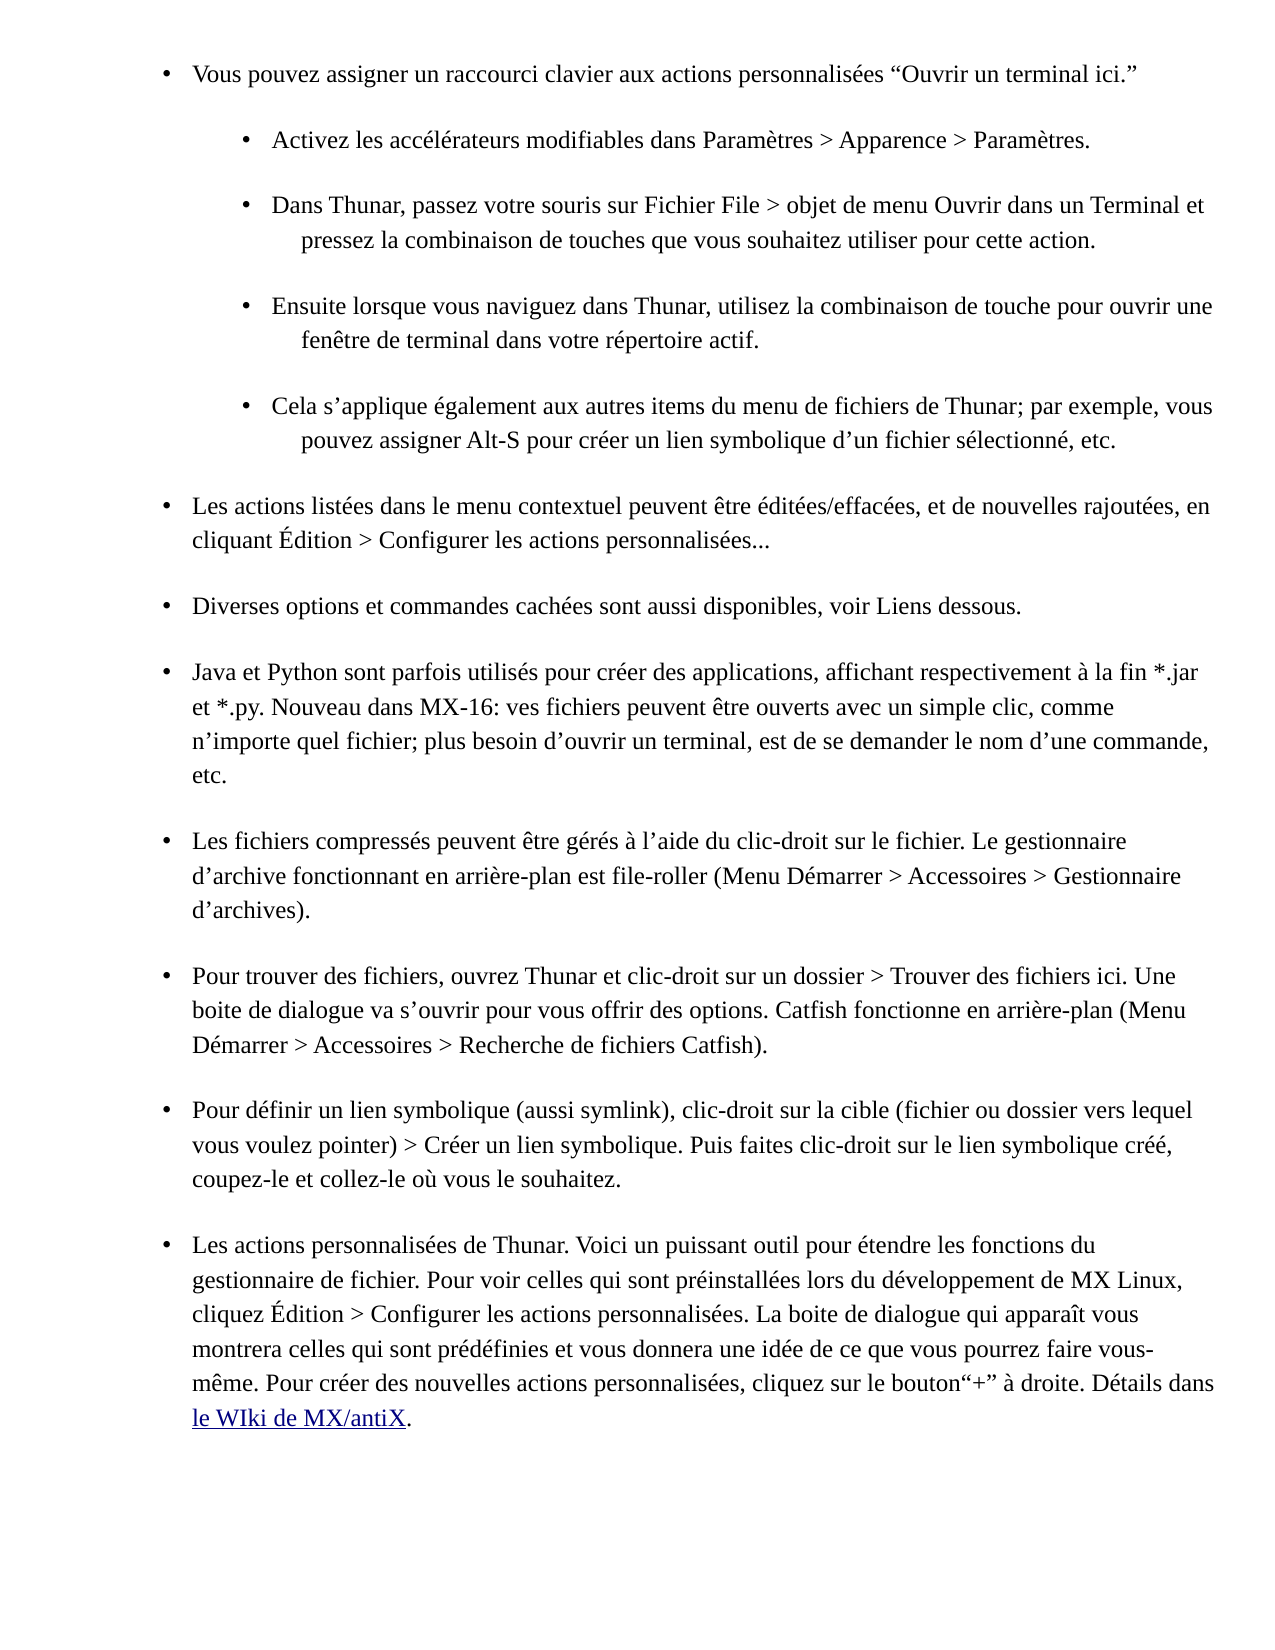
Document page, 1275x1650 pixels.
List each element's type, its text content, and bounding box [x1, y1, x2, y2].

list Vous pouvez assigner un raccourci clavier aux actions personnalisées “Ouvrir un terminal ici.” [162, 59, 1216, 88]
list Dans Thunar, passez votre souris sur Fichier File > objet de menu Ouvrir dans un Terminal et pressez la combinaison de touches que vous souhaitez utiliser pour cette action. [242, 191, 1216, 254]
list Les actions personnalisées de Thunar. Voici un puissant outil pour étendre les fonctions du gestionnaire de fichier. Pour voir celles qui sont préinstallées lors du développement de MX Linux, cliquez Édition > Configurer les actions personnalisées. La boite de dialogue qui apparaît vous montrera celles qui sont prédéfinies et vous donnera une idée de ce que vous pourrez faire vous-même. Pour créer des nouvelles actions personnalisées, cliquez sur le bouton“+” à droite. Détails dans le WIki de MX/antiX. [162, 1230, 1216, 1431]
list Activez les accélérateurs modifiables dans Paramètres > Apparence > Paramètres. [242, 125, 1216, 153]
list Ensuite lorsque vous naviguez dans Thunar, utilisez la combinaison de touche pour ouvrir une fenêtre de terminal dans votre répertoire actif. [242, 291, 1216, 354]
list Cela s’applique également aux autres items du menu de fichiers de Thunar; par exemple, vous pouvez assigner Alt-S pour créer un lien symbolique d’un fichier sélectionné, etc. [242, 391, 1216, 454]
list Pour trouver des fichiers, ouvrez Thunar et clic-droit sur un dossier > Trouver des fichiers ici. Une boite de dialogue va s’ouvrir pour vous offrir des options. Catfish fonctionne en arrière-plan (Menu Démarrer > Accessoires > Recherche de fichiers Catfish). [162, 961, 1216, 1059]
list Diverses options et commandes cachées sont aussi disponibles, voir Liens dessous. [162, 591, 1216, 620]
list Les fichiers compressés peuvent être gérés à l’aide du clic-droit sur le fichier. Le gestionnaire d’archive fonctionnant en arrière-plan est file-roller (Menu Démarrer > Accessoires > Gestionnaire d’archives). [162, 826, 1216, 924]
list Java et Python sont parfois utilisés pour créer des applications, affichant respectivement à la fin *.jar et *.py. Nouveau dans MX-16: ves fichiers peuvent être ouverts avec un simple clic, comme n’importe quel fichier; plus besoin d’ouvrir un terminal, est de se demander le nom d’une commande, etc. [162, 657, 1216, 789]
list Les actions listées dans le menu contextuel peuvent être éditées/effacées, et de nouvelles rajoutées, en cliquant Édition > Configurer les actions personnalisées... [162, 491, 1216, 554]
list Pour définir un lien symbolique (aussi symlink), clic-droit sur la cible (fichier ou dossier vers lequel vous voulez pointer) > Créer un lien symbolique. Puis faites clic-droit sur le lien symbolique créé, coupez-le et collez-le où vous le souhaitez. [162, 1096, 1216, 1193]
